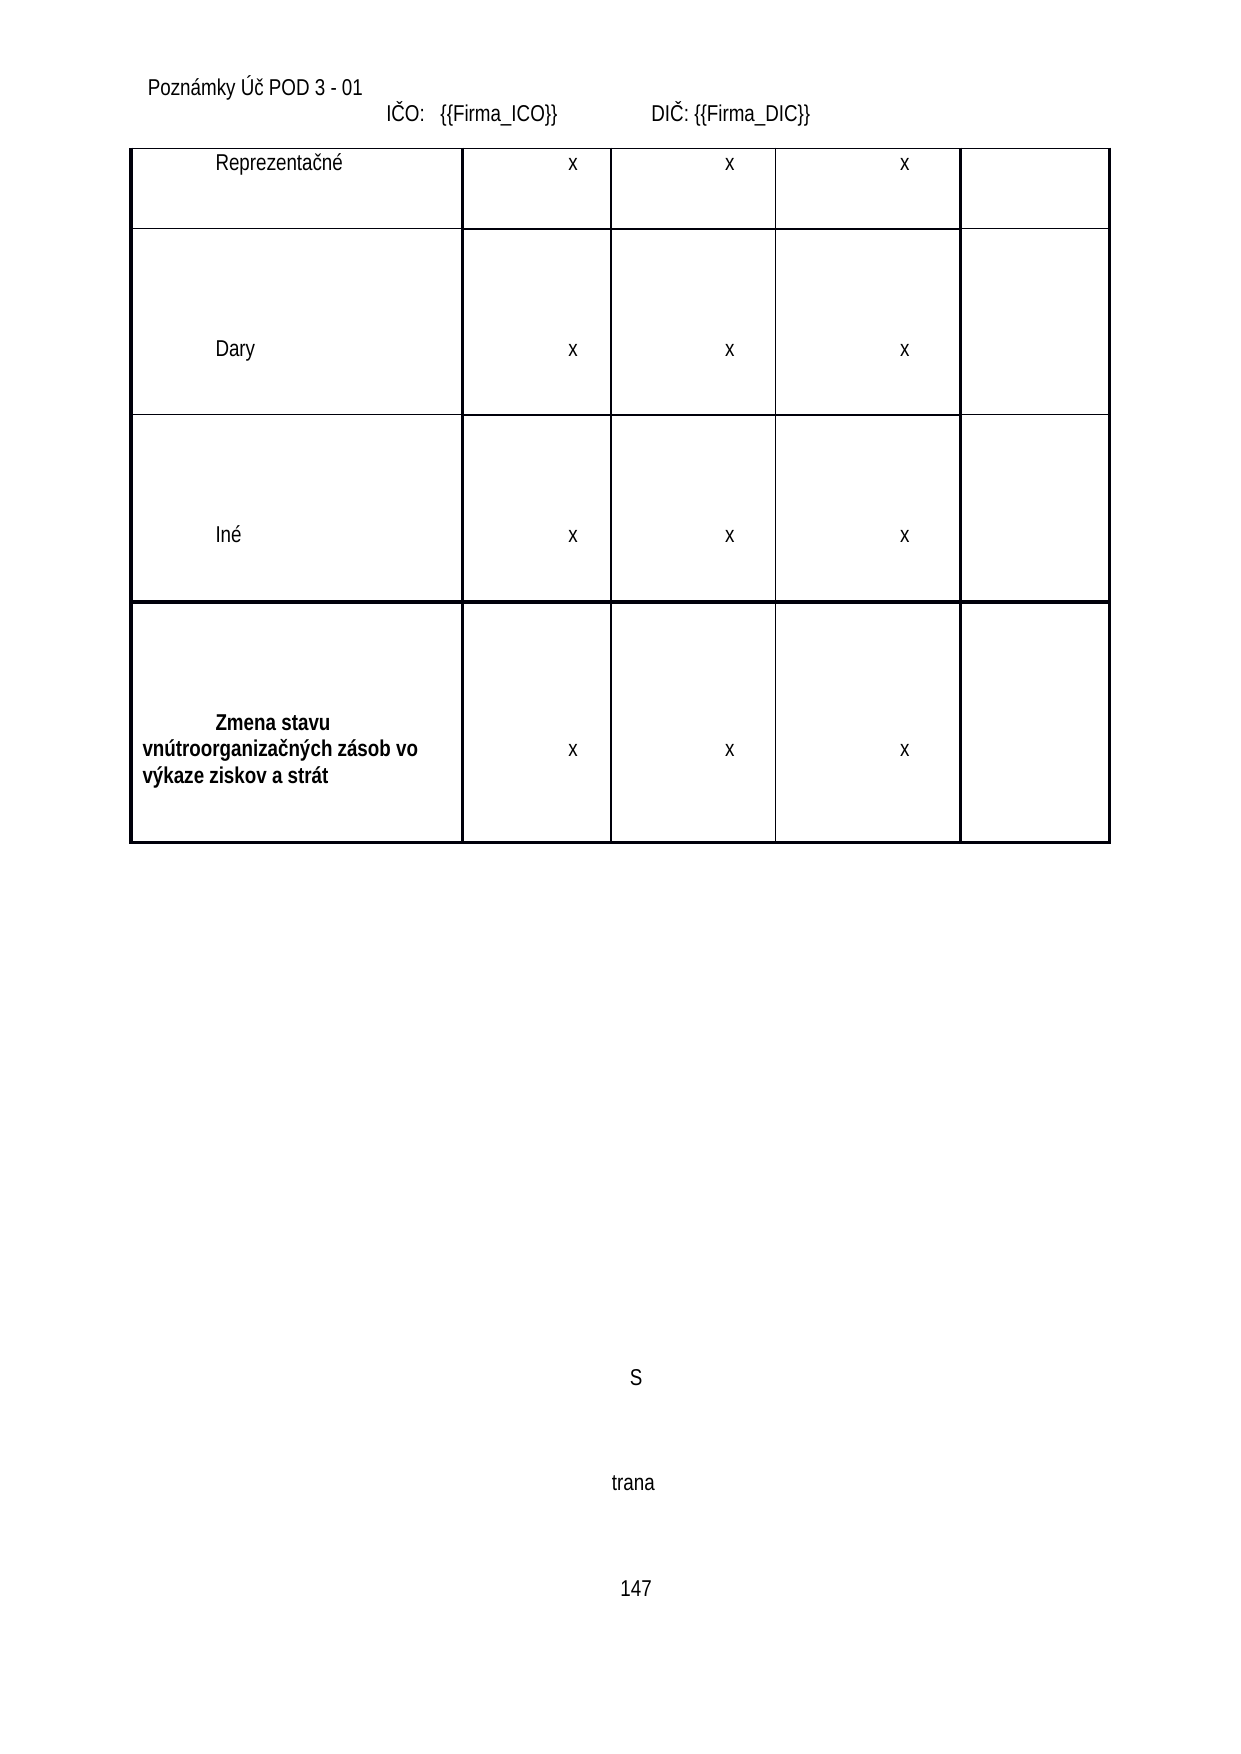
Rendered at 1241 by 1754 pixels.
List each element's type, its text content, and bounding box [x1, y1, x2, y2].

table_cell x [464, 604, 610, 841]
table_cell x [776, 416, 959, 600]
table_cell x [464, 230, 610, 414]
table_cell x [612, 230, 775, 414]
table_cell Reprezentačné [133, 149, 461, 228]
table_cell [962, 415, 1108, 600]
table_cell [962, 229, 1108, 414]
table_cell Zmena stavu vnútroorganizačných zásob vo výkaze ziskov a strát [133, 604, 461, 841]
table_cell x [612, 604, 775, 841]
table_cell [962, 149, 1108, 228]
table_cell x [612, 149, 775, 228]
table_cell Iné [133, 415, 461, 600]
table_cell x [776, 230, 959, 414]
table_cell x [464, 149, 610, 228]
table_cell x [776, 604, 959, 841]
table_cell x [612, 416, 775, 600]
table_cell x [776, 149, 959, 228]
table_cell Dary [133, 229, 461, 414]
table_cell [962, 604, 1108, 841]
table_cell x [464, 416, 610, 600]
